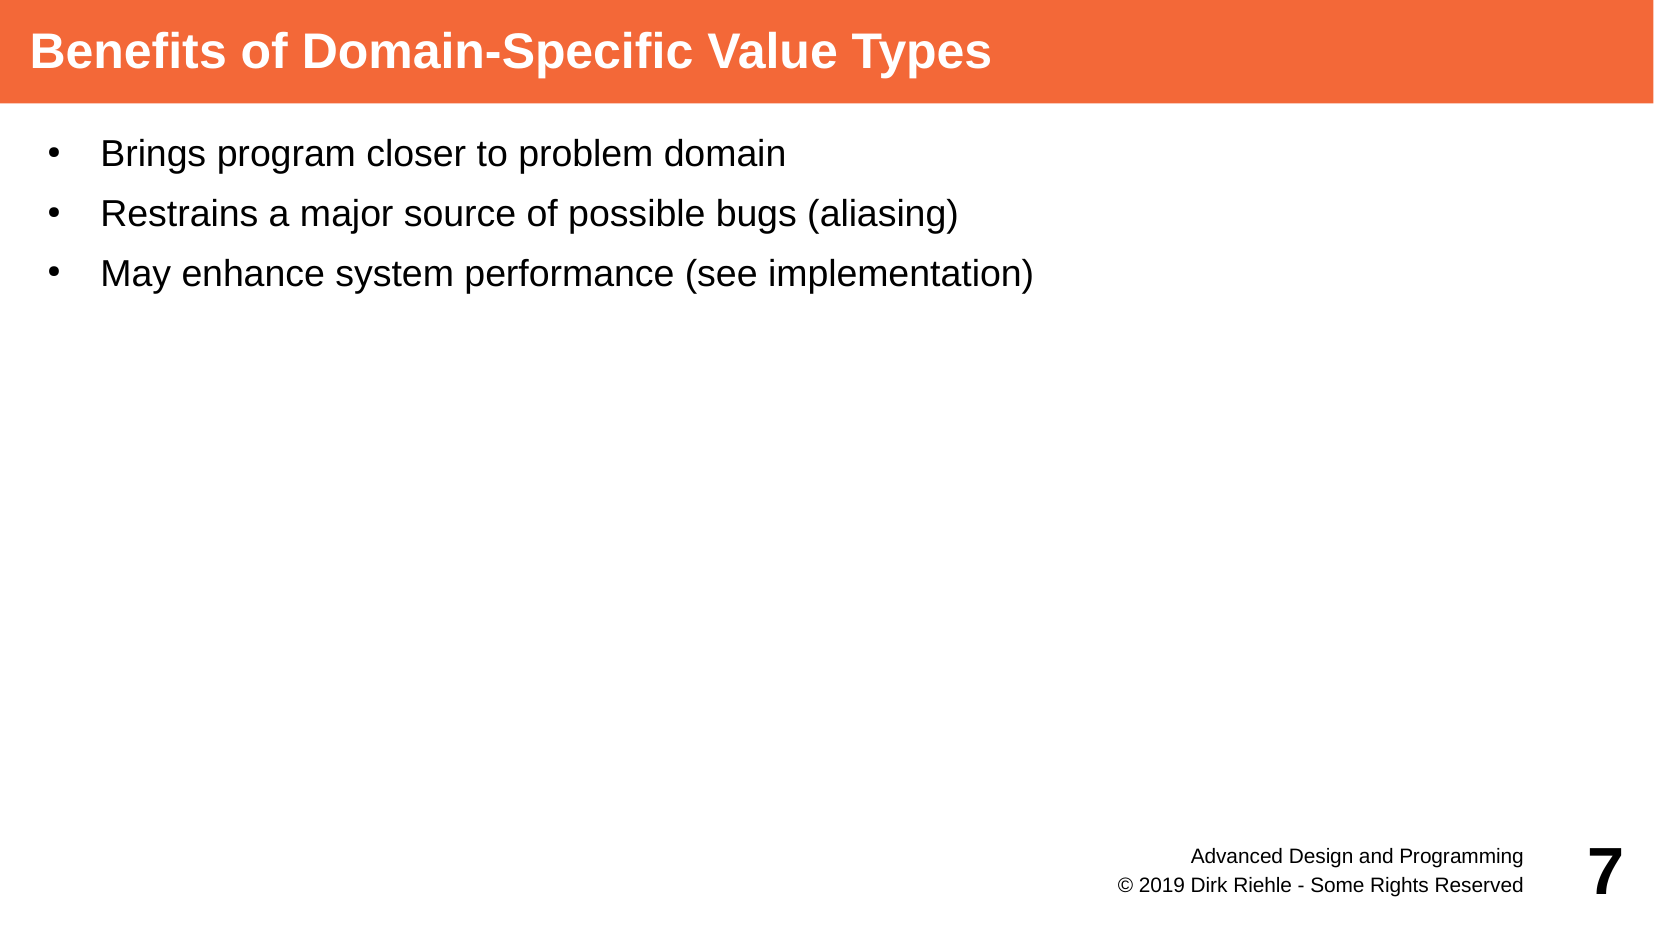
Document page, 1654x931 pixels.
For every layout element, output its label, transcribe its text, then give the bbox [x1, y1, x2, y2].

title Benefits of Domain-Specific Value Types [0, 0, 1654, 104]
list Brings program closer to problem domain Restrains a major source of possible bugs (aliasing) May enhance system performance (see implementation) [29, 132, 1625, 813]
